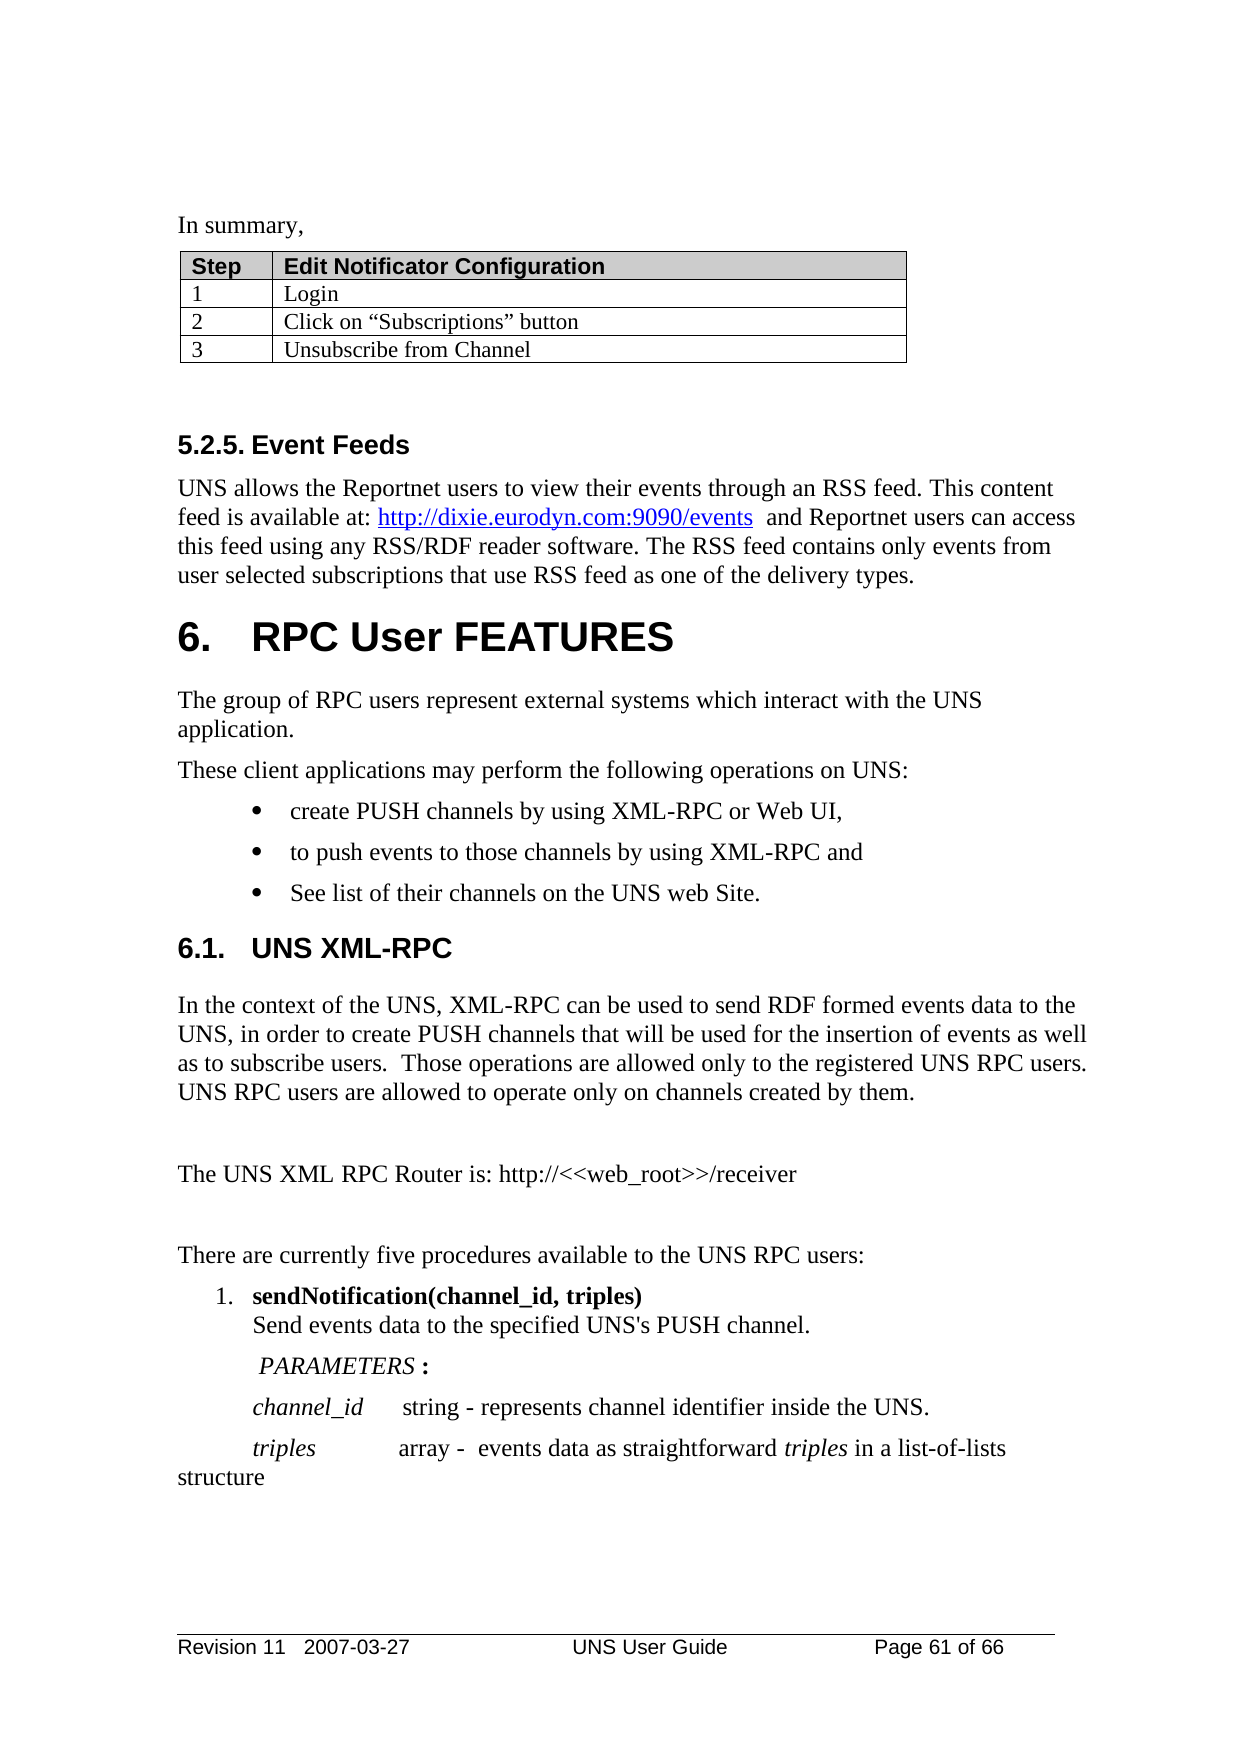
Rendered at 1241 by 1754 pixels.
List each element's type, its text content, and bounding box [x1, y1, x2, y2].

table_cell Unsubscribe from Channel [273, 336, 906, 362]
table_cell Click on “Subscriptions” button [273, 308, 906, 334]
list sendNotification(channel_id, triples) Send events data to the specified UNS's PUSH channel. [215, 1281, 1092, 1339]
text These client applications may perform the following operations on UNS: [177, 755, 1092, 784]
subtitle UNS XML-RPC [177, 931, 1092, 965]
text The UNS XML RPC Router is: http://<<web_root>>/receiver [177, 1158, 1092, 1187]
subtitle Event Feeds [177, 429, 1092, 460]
list to push events to those channels by using XML-RPC and [252, 837, 1092, 866]
text In summary, [177, 210, 1092, 239]
table_cell Login [273, 280, 906, 307]
table_cell 2 [181, 308, 272, 334]
subtitle RPC User FEATURES [177, 612, 1092, 660]
table_cell 1 [181, 280, 272, 307]
table_cell 3 [181, 336, 272, 362]
text channel_id string - represents channel identifier inside the UNS. [177, 1392, 1092, 1421]
list See list of their channels on the UNS web Site. [252, 877, 1092, 906]
text The group of RPC users represent external systems which interact with the UNS application. [177, 685, 1092, 743]
text In the context of the UNS, XML-RPC can be used to send RDF formed events data to the UNS, in order to create PUSH channels that will be used for the insertion of events as well as to subscribe users. Those operations are allowed only to the registered UNS RPC users. UNS RPC users are allowed to operate only on channels created by them. [177, 989, 1092, 1106]
table_header Edit Notificator Configuration [273, 252, 906, 279]
text There are currently five procedures available to the UNS RPC users: [177, 1240, 1092, 1269]
text PARAMETERS : [177, 1351, 1092, 1380]
text triples array - events data as straightforward triples in a list-of-lists structure [177, 1432, 1092, 1520]
list create PUSH channels by using XML-RPC or Web UI, [252, 796, 1092, 825]
table_header Step [181, 252, 272, 279]
text UNS allows the Reportnet users to view their events through an RSS feed. This content feed is available at: http://dixie.eurodyn.com:9090/events and Reportnet users can access this feed using any RSS/RDF reader software. The RSS feed contains only events from user selected subscriptions that use RSS feed as one of the delivery types. [177, 472, 1092, 589]
